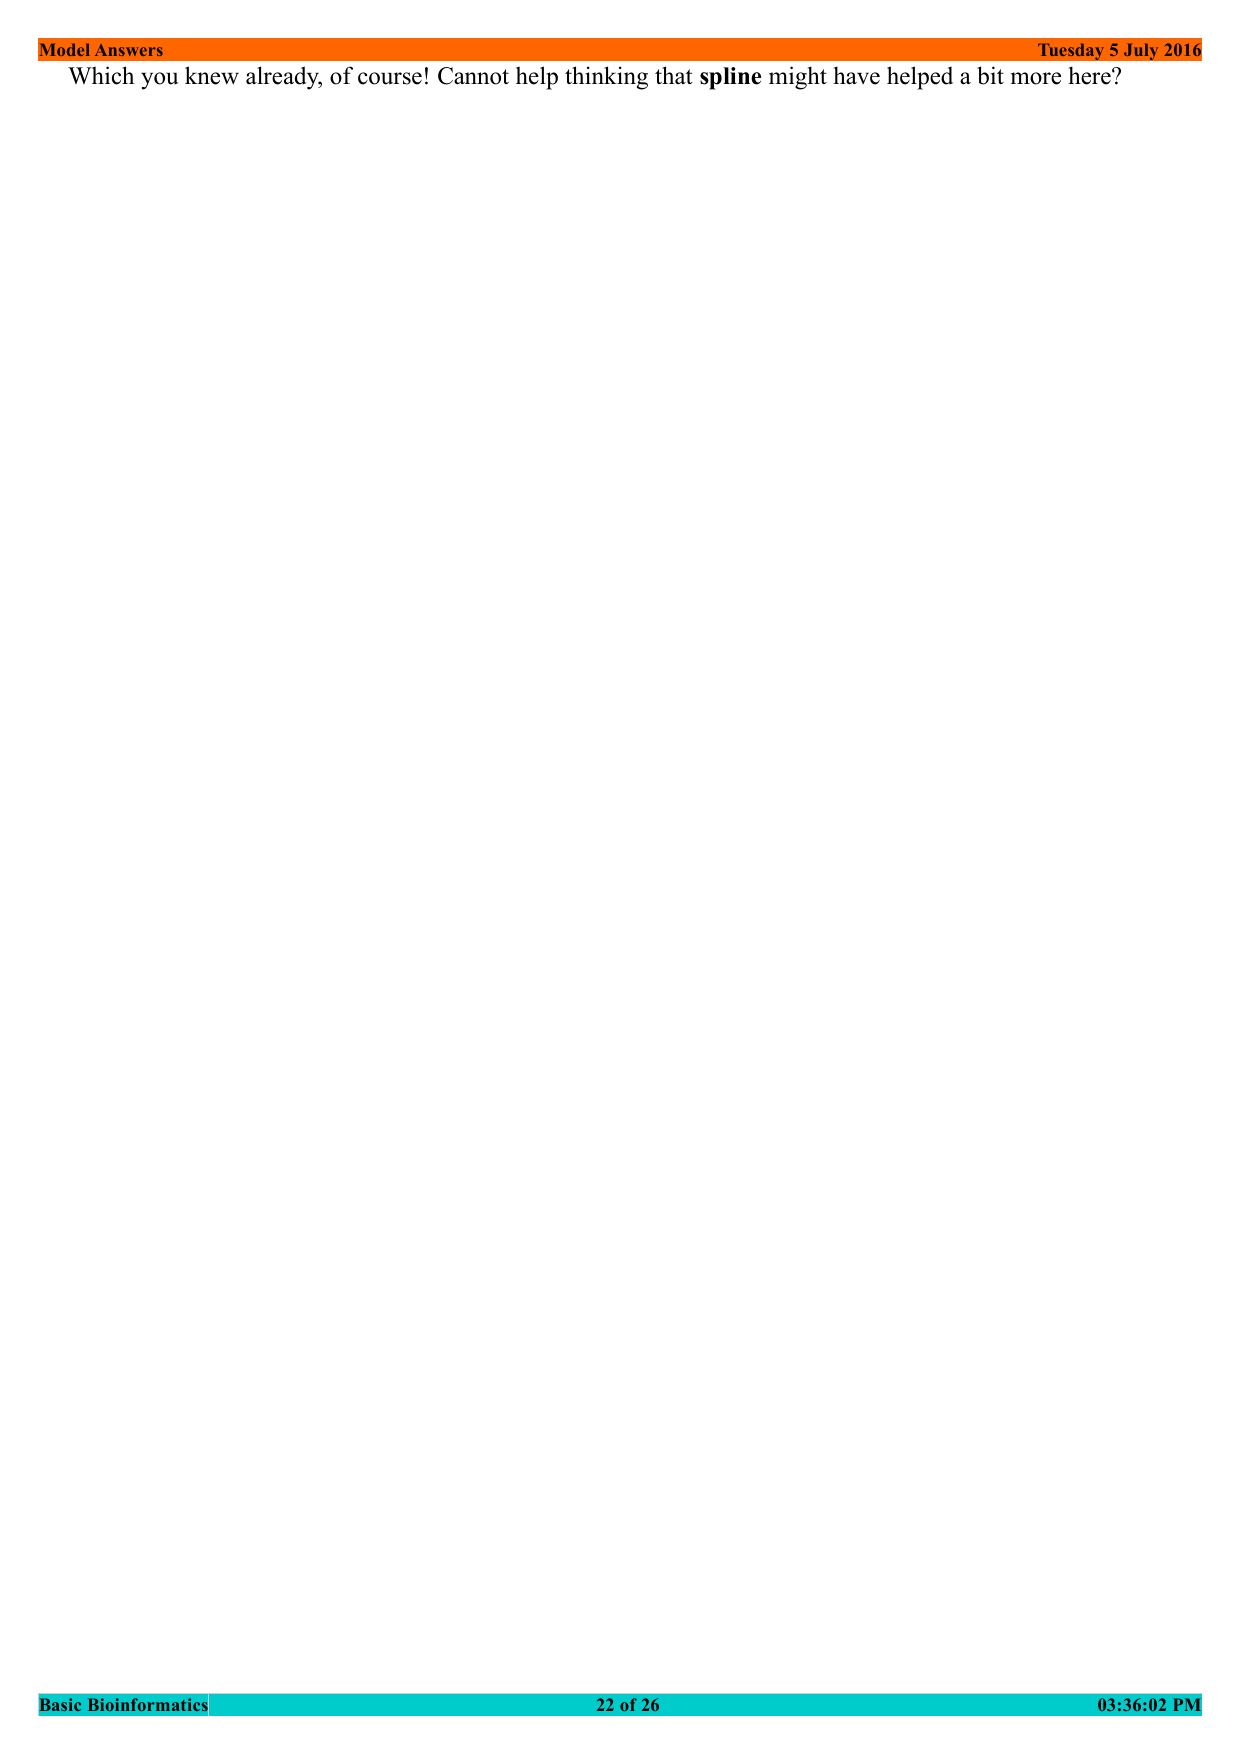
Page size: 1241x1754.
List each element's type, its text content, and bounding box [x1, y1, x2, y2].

text Which you knew already, of course! Cannot help thinking that spline might have helped a bit more here? [68, 61, 1202, 89]
